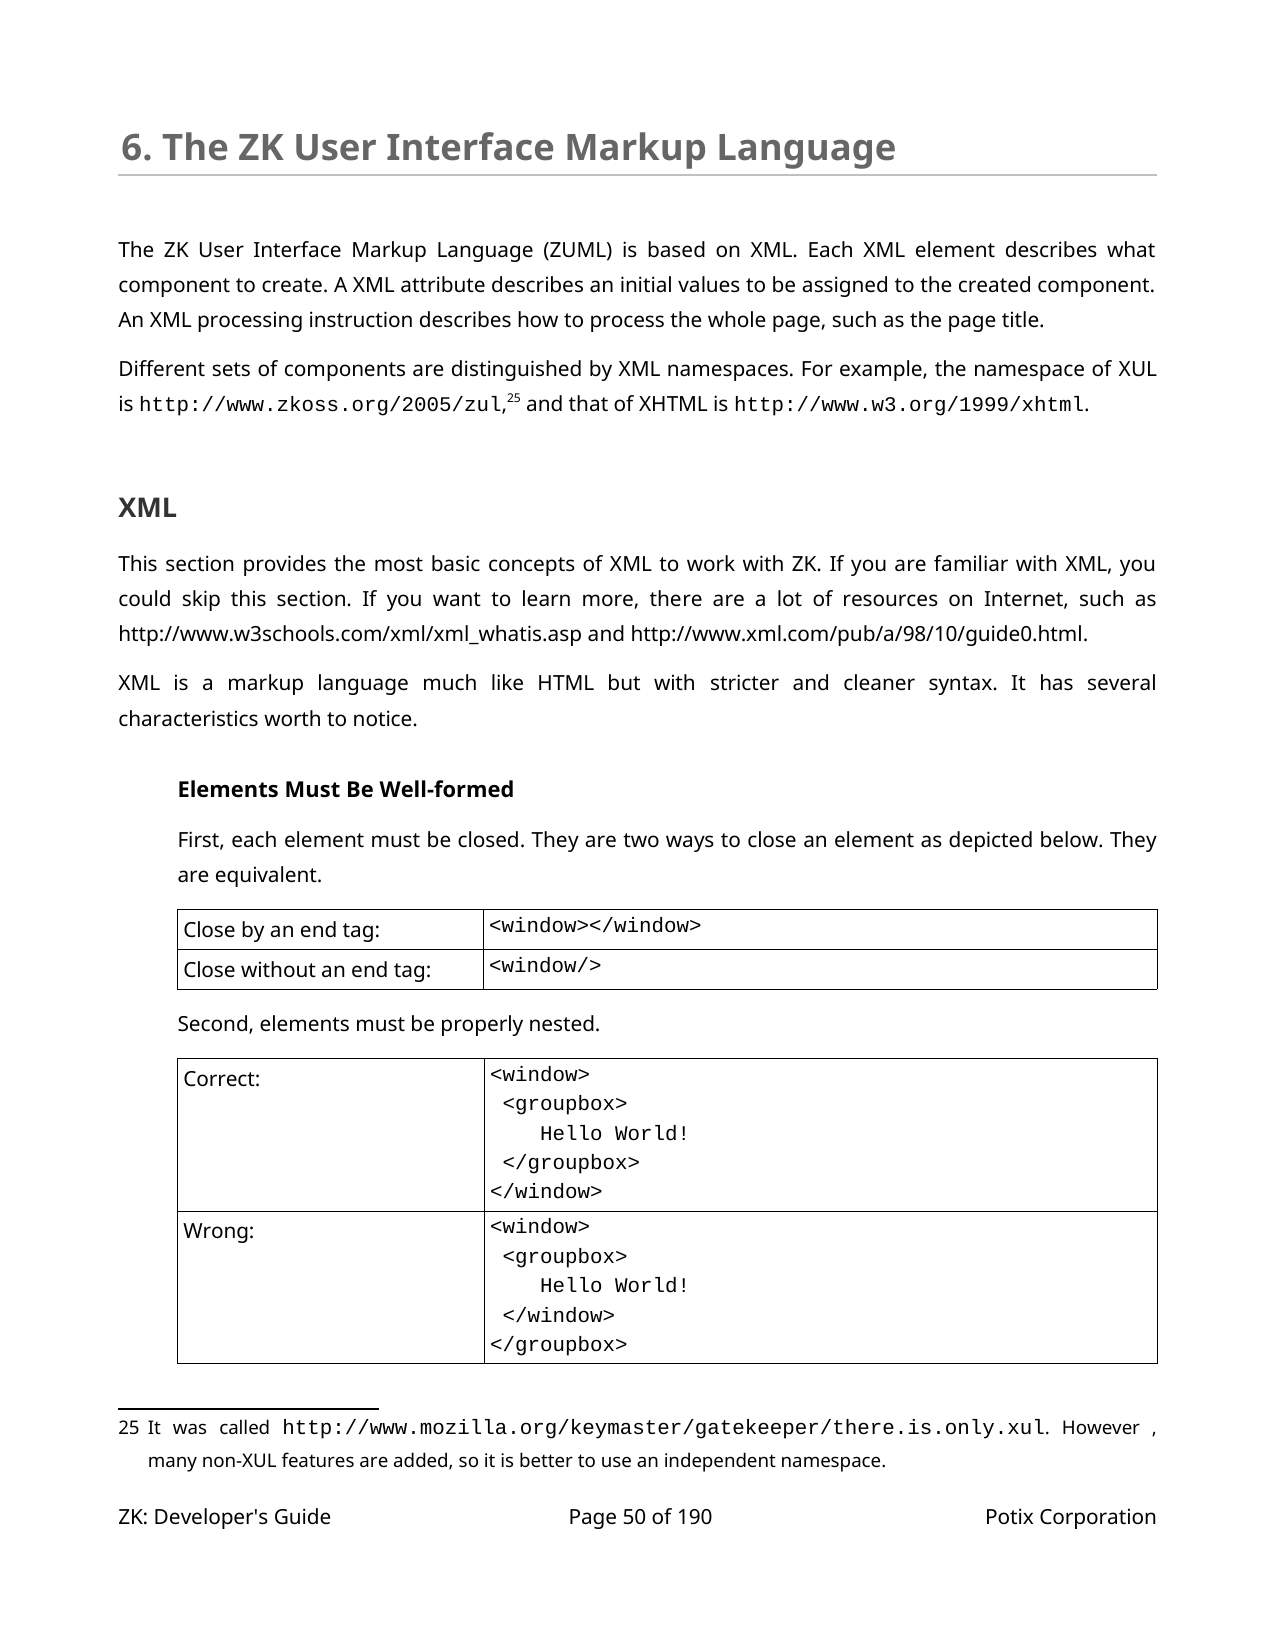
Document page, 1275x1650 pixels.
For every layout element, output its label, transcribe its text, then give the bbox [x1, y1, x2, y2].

table_header Close by an end tag: [178, 910, 483, 949]
text Second, elements must be properly nested. [177, 1009, 1157, 1038]
text The ZK User Interface Markup Language (ZUML) is based on XML. Each XML element describes what component to create. A XML attribute describes an initial values to be assigned to the created component. An XML processing instruction describes how to process the whole page, such as the page title. [118, 235, 1157, 333]
table_header <window> <groupbox> Hello World! </groupbox> </window> [485, 1059, 1157, 1211]
table_cell Wrong: [178, 1212, 484, 1363]
text First, each element must be closed. They are two ways to close an element as depicted below. They are equivalent. [177, 825, 1157, 888]
table_cell Close without an end tag: [178, 950, 483, 989]
table_cell <window/> [484, 950, 1157, 989]
subtitle Elements Must Be Well-formed [177, 774, 1157, 804]
subtitle XML [118, 489, 1157, 526]
text Different sets of components are distinguished by XML namespaces. For example, the namespace of XUL is http://www.zkoss.org/2005/zul, and that of XHTML is http://www.w3.org/1999/xhtml. [118, 354, 1157, 418]
text This section provides the most basic concepts of XML to work with ZK. If you are familiar with XML, you could skip this section. If you want to learn more, there are a lot of resources on Internet, such as http://www.w3schools.com/xml/xml_whatis.asp and http://www.xml.com/pub/a/98/10/guide0.html. [118, 549, 1157, 648]
text XML is a markup language much like HTML but with stricter and cleaner syntax. It has several characteristics worth to notice. [118, 668, 1157, 732]
text It was called http://www.mozilla.org/keymaster/gatekeeper/there.is.only.xul. However , many non-XUL features are added, so it is better to use an independent namespace. [118, 1415, 1157, 1473]
table_header <window></window> [484, 910, 1157, 949]
table_cell <window> <groupbox> Hello World! </window> </groupbox> [485, 1212, 1157, 1363]
table_header Correct: [178, 1059, 484, 1211]
subtitle 6. The ZK User Interface Markup Language [118, 118, 1157, 174]
